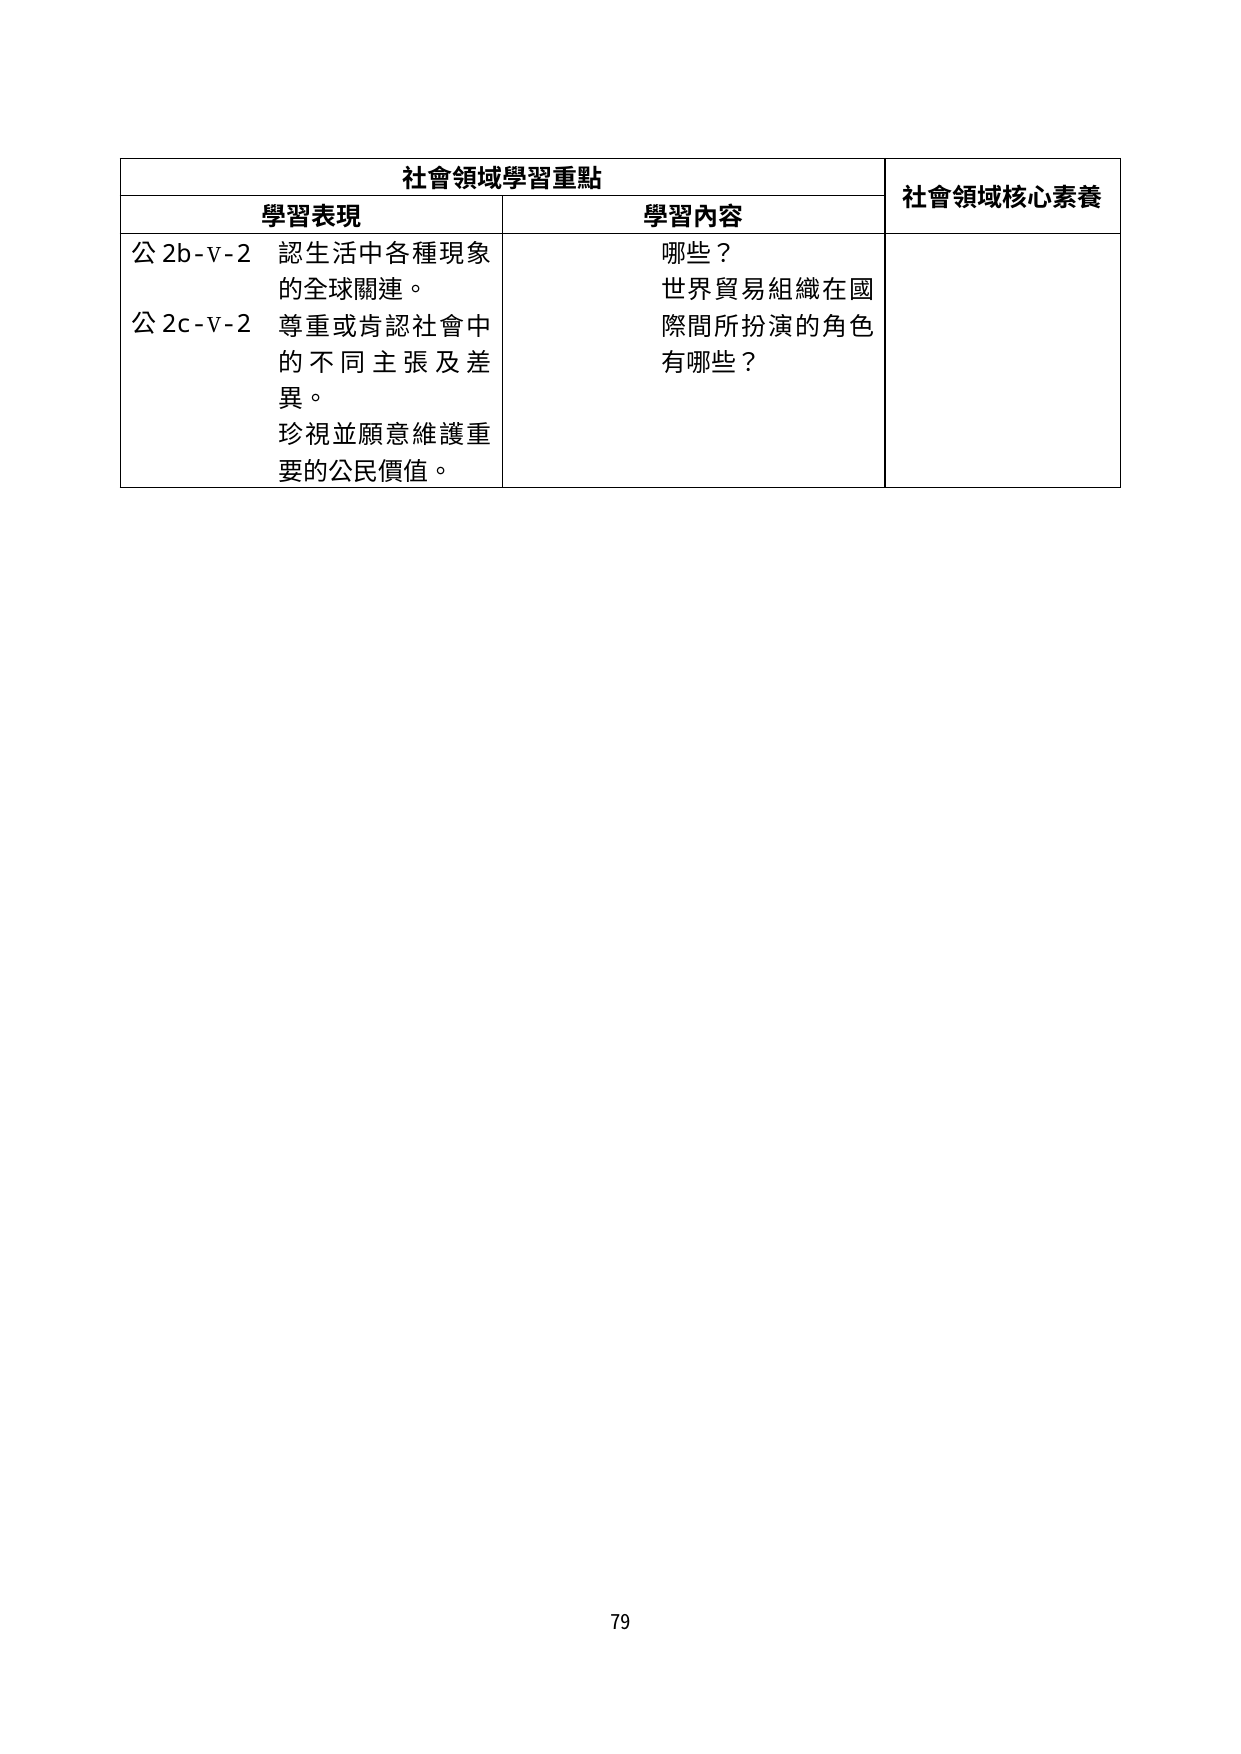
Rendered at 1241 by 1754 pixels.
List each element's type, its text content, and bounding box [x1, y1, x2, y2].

table_header 社會領域核心素養 [886, 159, 1120, 232]
table_cell 學習內容 [503, 196, 884, 232]
table_cell [503, 234, 649, 487]
table_cell 哪些？ 世界貿易組織在國際間所扮演的角色有哪些？ [650, 234, 884, 487]
table_cell 認生活中各種現象的全球關連。 尊重或肯認社會中的不同主張及差異。 珍視並願意維護重要的公民價值。 [267, 234, 502, 487]
table_cell 學習表現 [121, 196, 502, 232]
table_cell [886, 234, 1120, 487]
table_header 社會領域學習重點 [121, 159, 884, 195]
table_cell 公2b-Ⅴ-2 公2c-Ⅴ-2 [121, 234, 267, 487]
